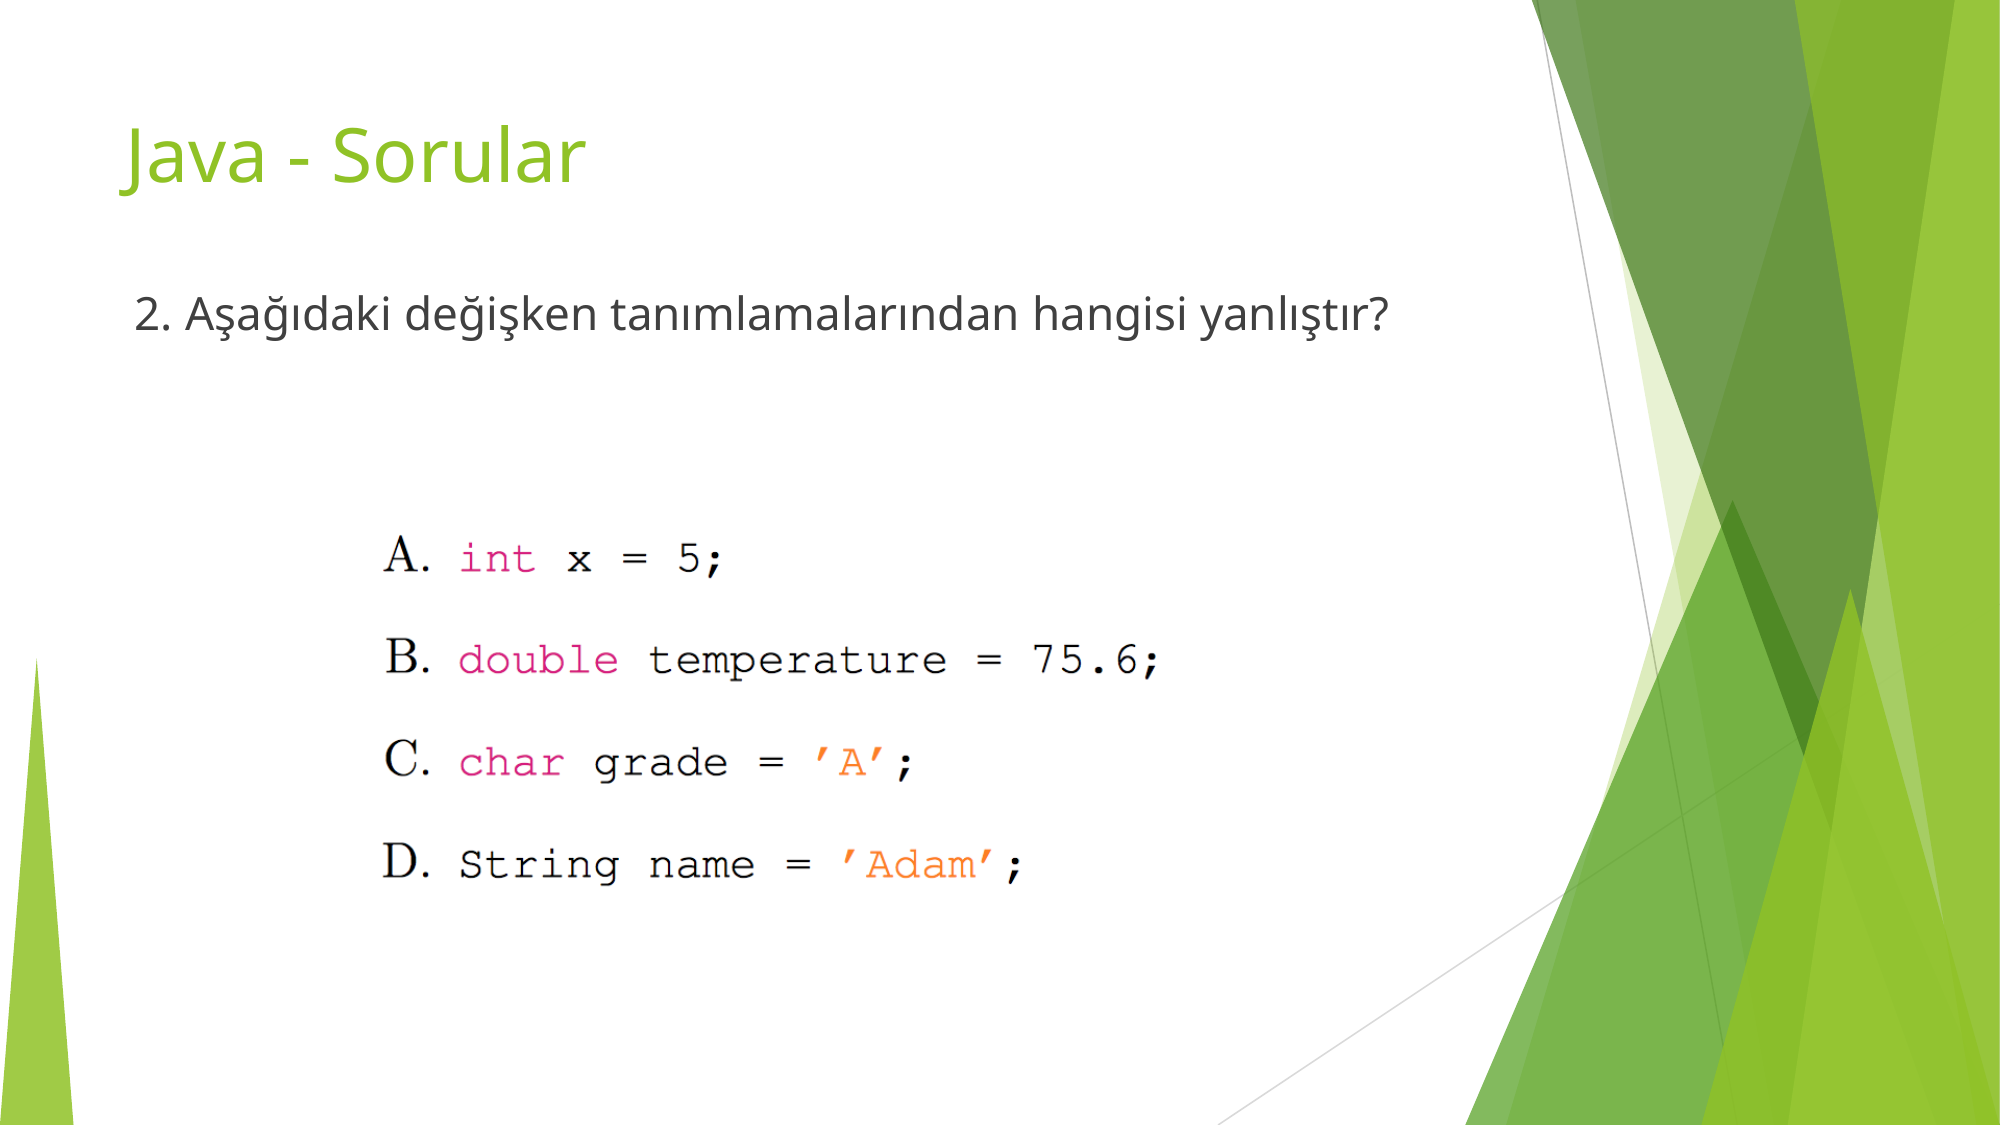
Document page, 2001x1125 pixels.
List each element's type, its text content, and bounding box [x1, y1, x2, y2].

list 2. Aşağıdaki değişken tanımlamalarından hangisi yanlıştır? [120, 277, 1531, 436]
picture [300, 479, 1257, 953]
title Java - Sorular [111, 99, 1522, 317]
